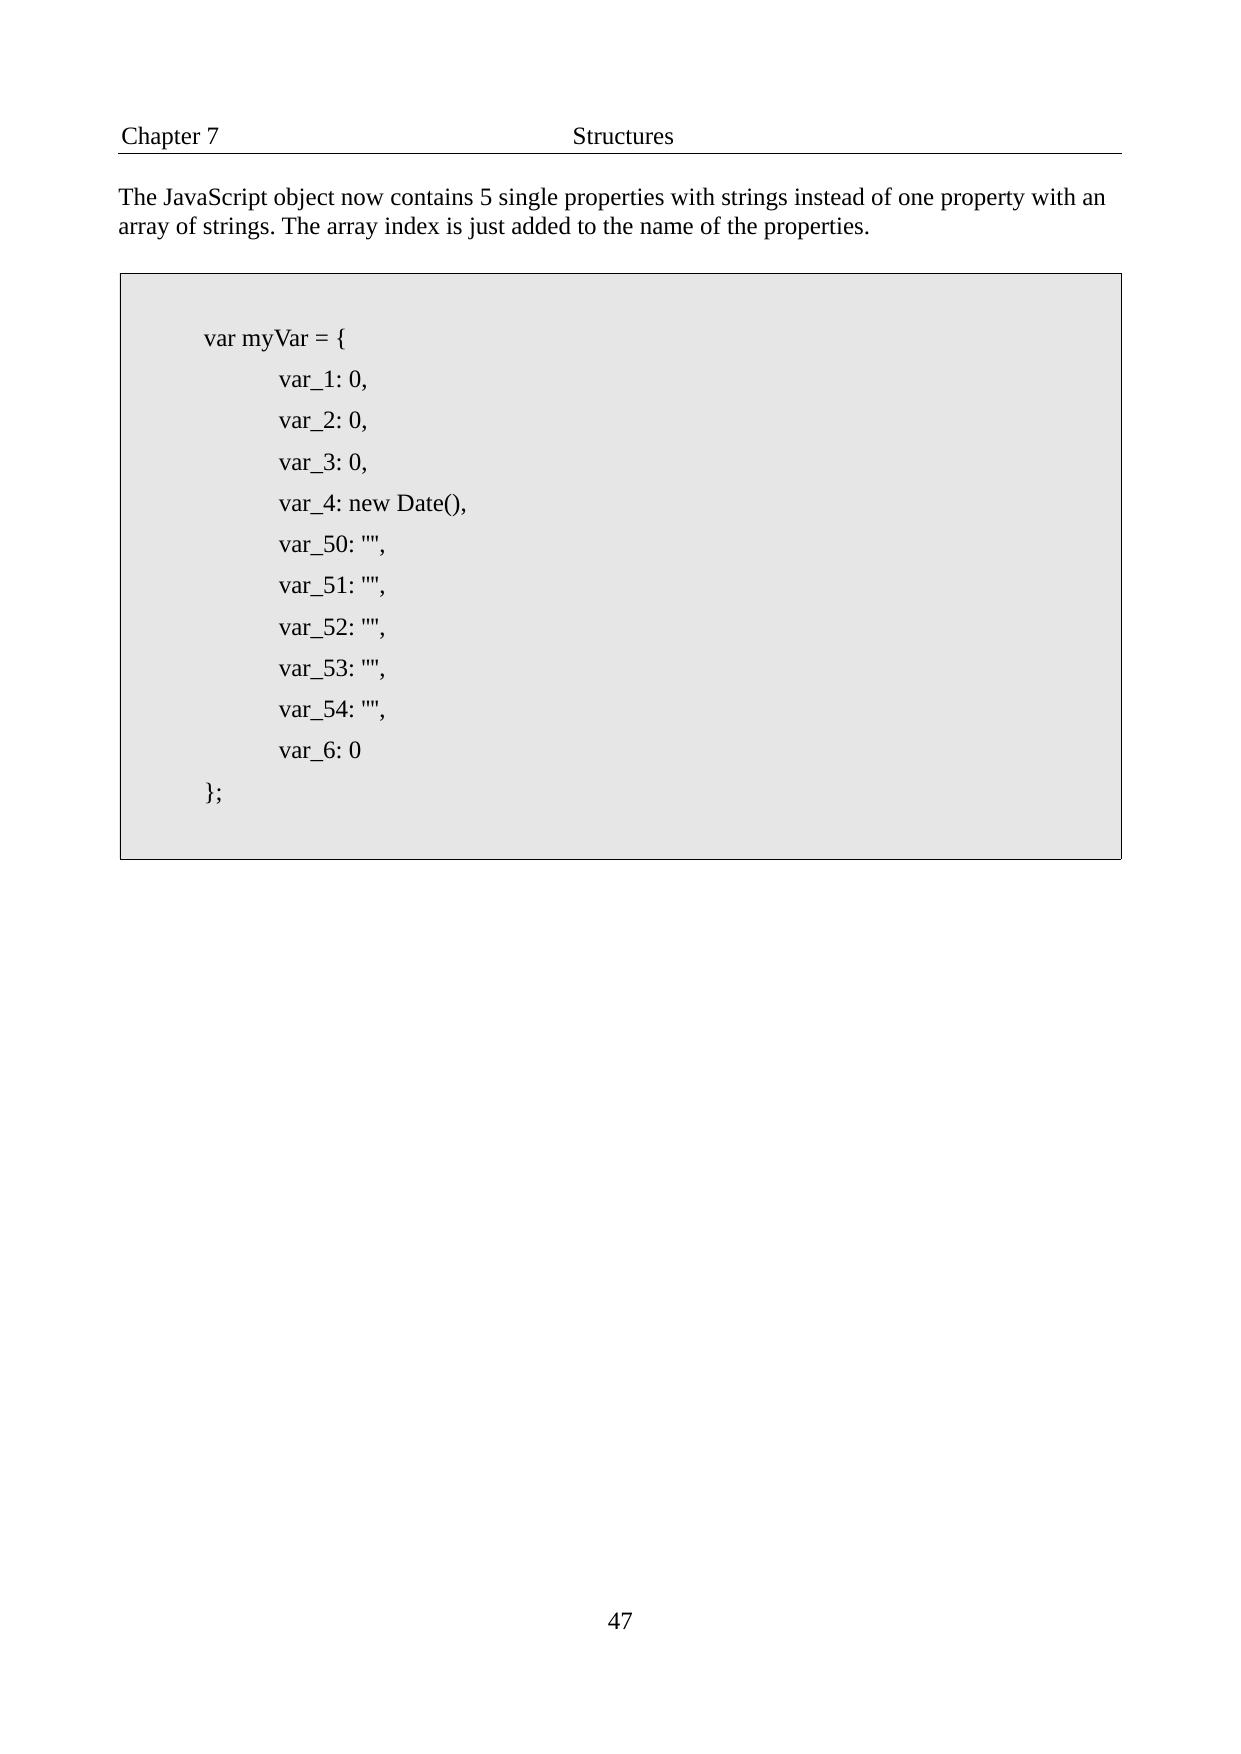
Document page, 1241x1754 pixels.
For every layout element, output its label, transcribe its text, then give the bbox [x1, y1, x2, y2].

text var_51: '''', [128, 571, 1112, 599]
text }; [128, 777, 1112, 806]
text var_53: '''', [128, 653, 1112, 682]
text var_2: 0, [128, 406, 1112, 434]
text var_50: '''', [128, 529, 1112, 558]
text The JavaScript object now contains 5 single properties with strings instead of one property with an array of strings. The array index is just added to the name of the properties. [118, 182, 1122, 240]
text var_54: '''', [128, 694, 1112, 723]
text var myVar = { [128, 323, 1112, 352]
text var_6: 0 [128, 736, 1112, 764]
text var_4: new Date(), [128, 488, 1112, 517]
text var_52: '''', [128, 612, 1112, 641]
text var_3: 0, [128, 447, 1112, 476]
text var_1: 0, [128, 364, 1112, 393]
